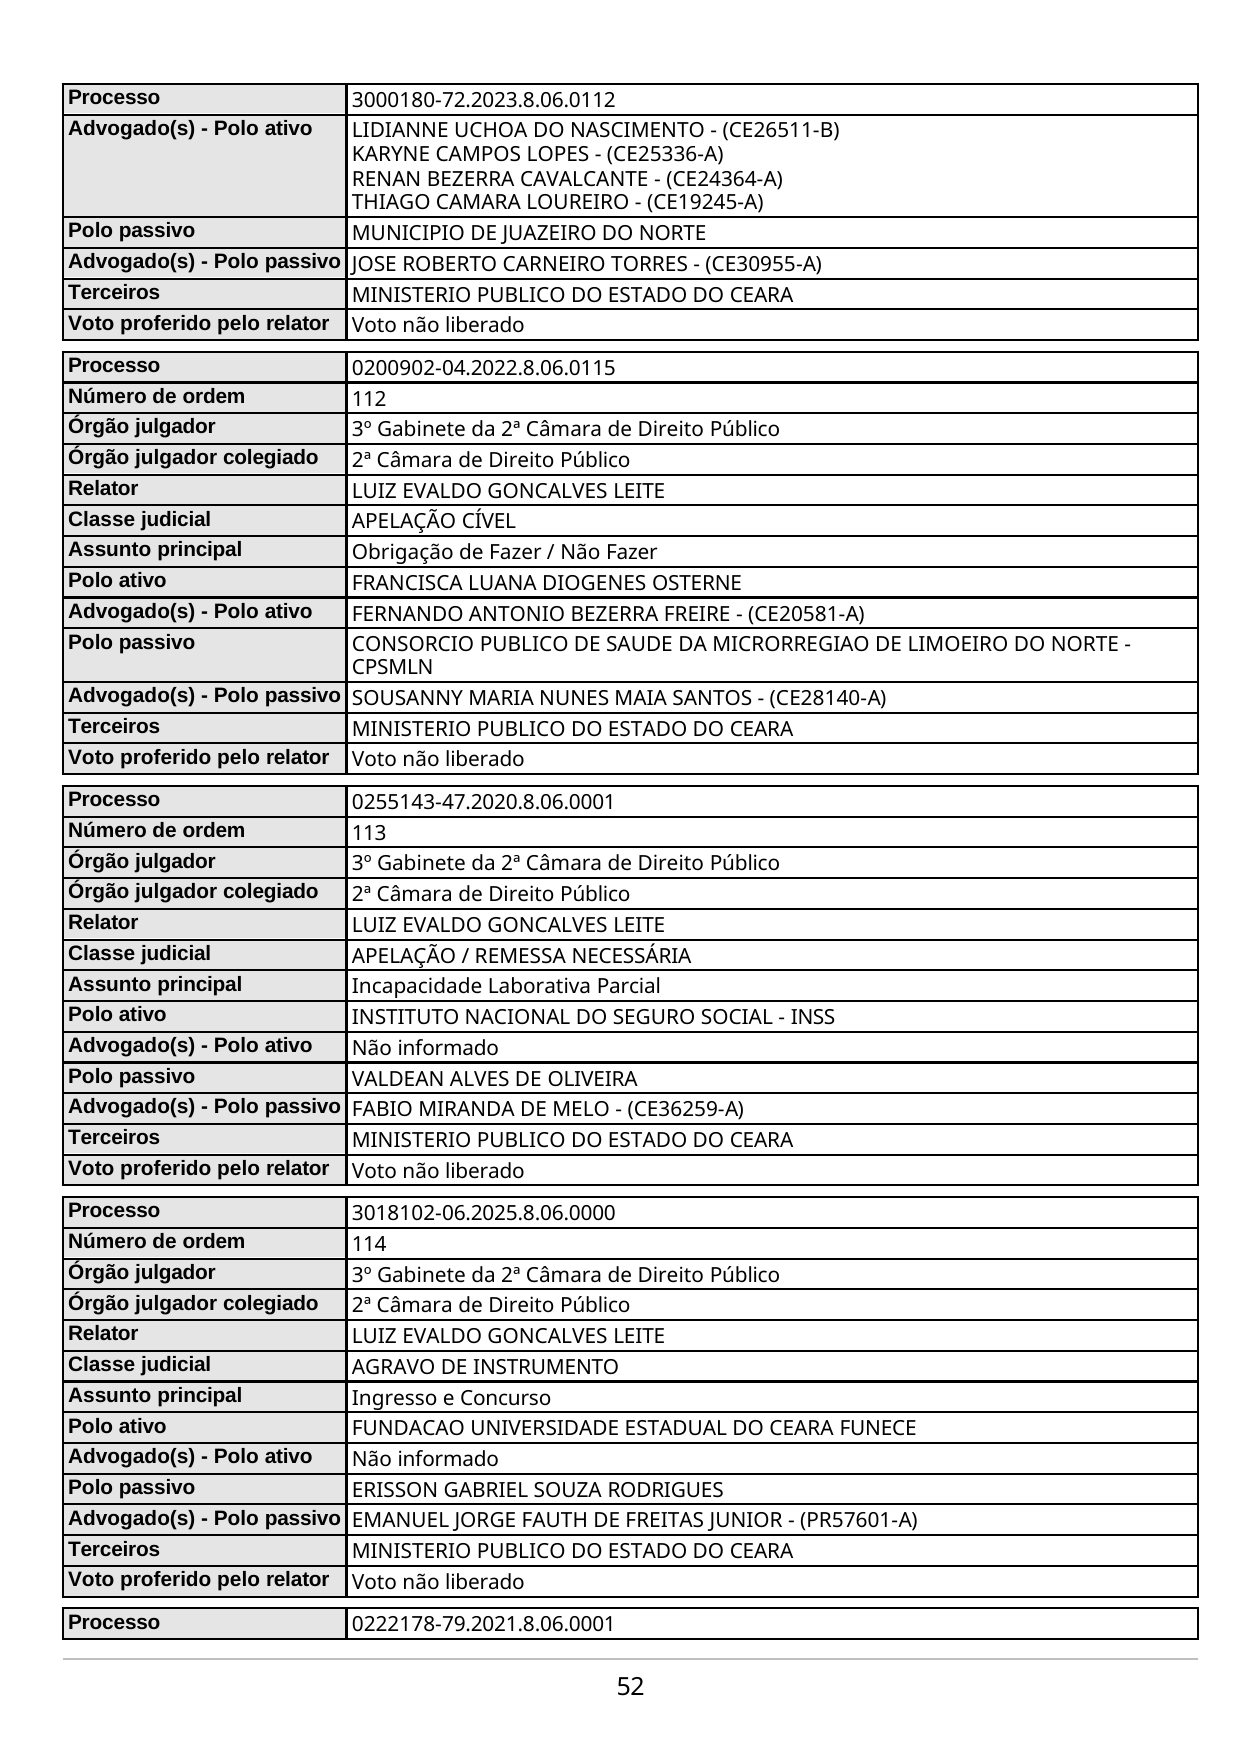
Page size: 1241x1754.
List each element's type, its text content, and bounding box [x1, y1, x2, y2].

table_cell Advogado(s) - Polo passivo [64, 249, 345, 277]
table_cell APELAÇÃO CÍVEL [348, 506, 1197, 535]
table_cell AGRAVO DE INSTRUMENTO [348, 1352, 1197, 1380]
table_cell Órgão julgador [64, 1260, 345, 1288]
table_cell Advogado(s) - Polo passivo [64, 1094, 345, 1123]
table_cell Relator [64, 476, 345, 504]
table_cell Polo ativo [64, 568, 345, 596]
table_cell Assunto principal [64, 971, 345, 1000]
table_cell Advogado(s) - Polo passivo [64, 1505, 345, 1534]
table_cell Polo passivo [64, 218, 345, 247]
table_cell 112 [348, 384, 1197, 412]
table_cell Voto não liberado [348, 310, 1197, 339]
table_cell MINISTERIO PUBLICO DO ESTADO DO CEARA [348, 714, 1197, 742]
table_cell 3º Gabinete da 2ª Câmara de Direito Público [348, 848, 1197, 877]
table_header 0200902-04.2022.8.06.0115 [348, 353, 1197, 381]
table_cell Assunto principal [64, 1383, 345, 1411]
table_cell LUIZ EVALDO GONCALVES LEITE [348, 476, 1197, 504]
table_cell Advogado(s) - Polo ativo [64, 1444, 345, 1473]
table_cell Órgão julgador colegiado [64, 1290, 345, 1319]
table_cell CONSORCIO PUBLICO DE SAUDE DA MICRORREGIAO DE LIMOEIRO DO NORTE - CPSMLN [348, 629, 1197, 681]
table_cell LUIZ EVALDO GONCALVES LEITE [348, 910, 1197, 938]
table_cell Advogado(s) - Polo ativo [64, 1033, 345, 1061]
table_cell Não informado [348, 1033, 1197, 1061]
table_cell Classe judicial [64, 941, 345, 969]
table_cell SOUSANNY MARIA NUNES MAIA SANTOS - (CE28140-A) [348, 683, 1197, 712]
table_header Processo [64, 787, 345, 816]
table_cell Voto não liberado [348, 1156, 1197, 1184]
table_cell Terceiros [64, 1536, 345, 1565]
table_cell VALDEAN ALVES DE OLIVEIRA [348, 1064, 1197, 1092]
table_cell Relator [64, 910, 345, 938]
table_cell Não informado [348, 1444, 1197, 1473]
table_cell Advogado(s) - Polo passivo [64, 683, 345, 712]
table_cell LIDIANNE UCHOA DO NASCIMENTO - (CE26511-B) KARYNE CAMPOS LOPES - (CE25336-A) RENAN BEZERRA CAVALCANTE - (CE24364-A) THIAGO CAMARA LOUREIRO - (CE19245-A) [348, 116, 1197, 216]
table_cell Terceiros [64, 714, 345, 742]
table_header Processo [64, 353, 345, 381]
table_cell MINISTERIO PUBLICO DO ESTADO DO CEARA [348, 1536, 1197, 1565]
table_cell Advogado(s) - Polo ativo [64, 116, 345, 216]
table_header Processo [64, 1198, 345, 1227]
table_cell FERNANDO ANTONIO BEZERRA FREIRE - (CE20581-A) [348, 599, 1197, 627]
table_cell APELAÇÃO / REMESSA NECESSÁRIA [348, 941, 1197, 969]
table_cell 2ª Câmara de Direito Público [348, 879, 1197, 908]
table_cell Relator [64, 1321, 345, 1350]
table_header Processo [64, 85, 345, 113]
table_header 0222178-79.2021.8.06.0001 [348, 1609, 1197, 1638]
table_header 3000180-72.2023.8.06.0112 [348, 85, 1197, 113]
table_cell 113 [348, 818, 1197, 846]
table_cell Classe judicial [64, 1352, 345, 1380]
table_cell Ingresso e Concurso [348, 1383, 1197, 1411]
table_cell JOSE ROBERTO CARNEIRO TORRES - (CE30955-A) [348, 249, 1197, 277]
table_cell 2ª Câmara de Direito Público [348, 445, 1197, 473]
table_cell MUNICIPIO DE JUAZEIRO DO NORTE [348, 218, 1197, 247]
table_cell Voto proferido pelo relator [64, 1567, 345, 1596]
table_header 0255143-47.2020.8.06.0001 [348, 787, 1197, 816]
table_cell FUNDACAO UNIVERSIDADE ESTADUAL DO CEARA FUNECE [348, 1413, 1197, 1442]
table_cell Classe judicial [64, 506, 345, 535]
table_cell MINISTERIO PUBLICO DO ESTADO DO CEARA [348, 1125, 1197, 1153]
table_cell Polo ativo [64, 1413, 345, 1442]
table_cell Obrigação de Fazer / Não Fazer [348, 537, 1197, 566]
table_cell ERISSON GABRIEL SOUZA RODRIGUES [348, 1475, 1197, 1503]
table_cell Número de ordem [64, 384, 345, 412]
table_cell Voto proferido pelo relator [64, 1156, 345, 1184]
table_cell Advogado(s) - Polo ativo [64, 599, 345, 627]
table_cell 3º Gabinete da 2ª Câmara de Direito Público [348, 1260, 1197, 1288]
table_header Processo [64, 1609, 345, 1638]
table_cell Assunto principal [64, 537, 345, 566]
table_cell Terceiros [64, 1125, 345, 1153]
table_cell Voto proferido pelo relator [64, 744, 345, 773]
table_cell Incapacidade Laborativa Parcial [348, 971, 1197, 1000]
table_cell Polo passivo [64, 1475, 345, 1503]
table_cell MINISTERIO PUBLICO DO ESTADO DO CEARA [348, 280, 1197, 308]
table_cell 2ª Câmara de Direito Público [348, 1290, 1197, 1319]
table_cell Órgão julgador [64, 414, 345, 443]
table_cell Polo passivo [64, 629, 345, 681]
table_cell Voto não liberado [348, 1567, 1197, 1596]
table_cell Polo passivo [64, 1064, 345, 1092]
table_cell Órgão julgador colegiado [64, 879, 345, 908]
table_cell Órgão julgador [64, 848, 345, 877]
table_cell FRANCISCA LUANA DIOGENES OSTERNE [348, 568, 1197, 596]
table_cell Voto proferido pelo relator [64, 310, 345, 339]
table_cell Terceiros [64, 280, 345, 308]
table_cell LUIZ EVALDO GONCALVES LEITE [348, 1321, 1197, 1350]
table_cell Órgão julgador colegiado [64, 445, 345, 473]
table_cell Número de ordem [64, 1229, 345, 1257]
table_cell EMANUEL JORGE FAUTH DE FREITAS JUNIOR - (PR57601-A) [348, 1505, 1197, 1534]
table_cell Número de ordem [64, 818, 345, 846]
table_cell INSTITUTO NACIONAL DO SEGURO SOCIAL - INSS [348, 1002, 1197, 1031]
table_header 3018102-06.2025.8.06.0000 [348, 1198, 1197, 1227]
table_cell Voto não liberado [348, 744, 1197, 773]
table_cell 3º Gabinete da 2ª Câmara de Direito Público [348, 414, 1197, 443]
table_cell FABIO MIRANDA DE MELO - (CE36259-A) [348, 1094, 1197, 1123]
table_cell 114 [348, 1229, 1197, 1257]
table_cell Polo ativo [64, 1002, 345, 1031]
